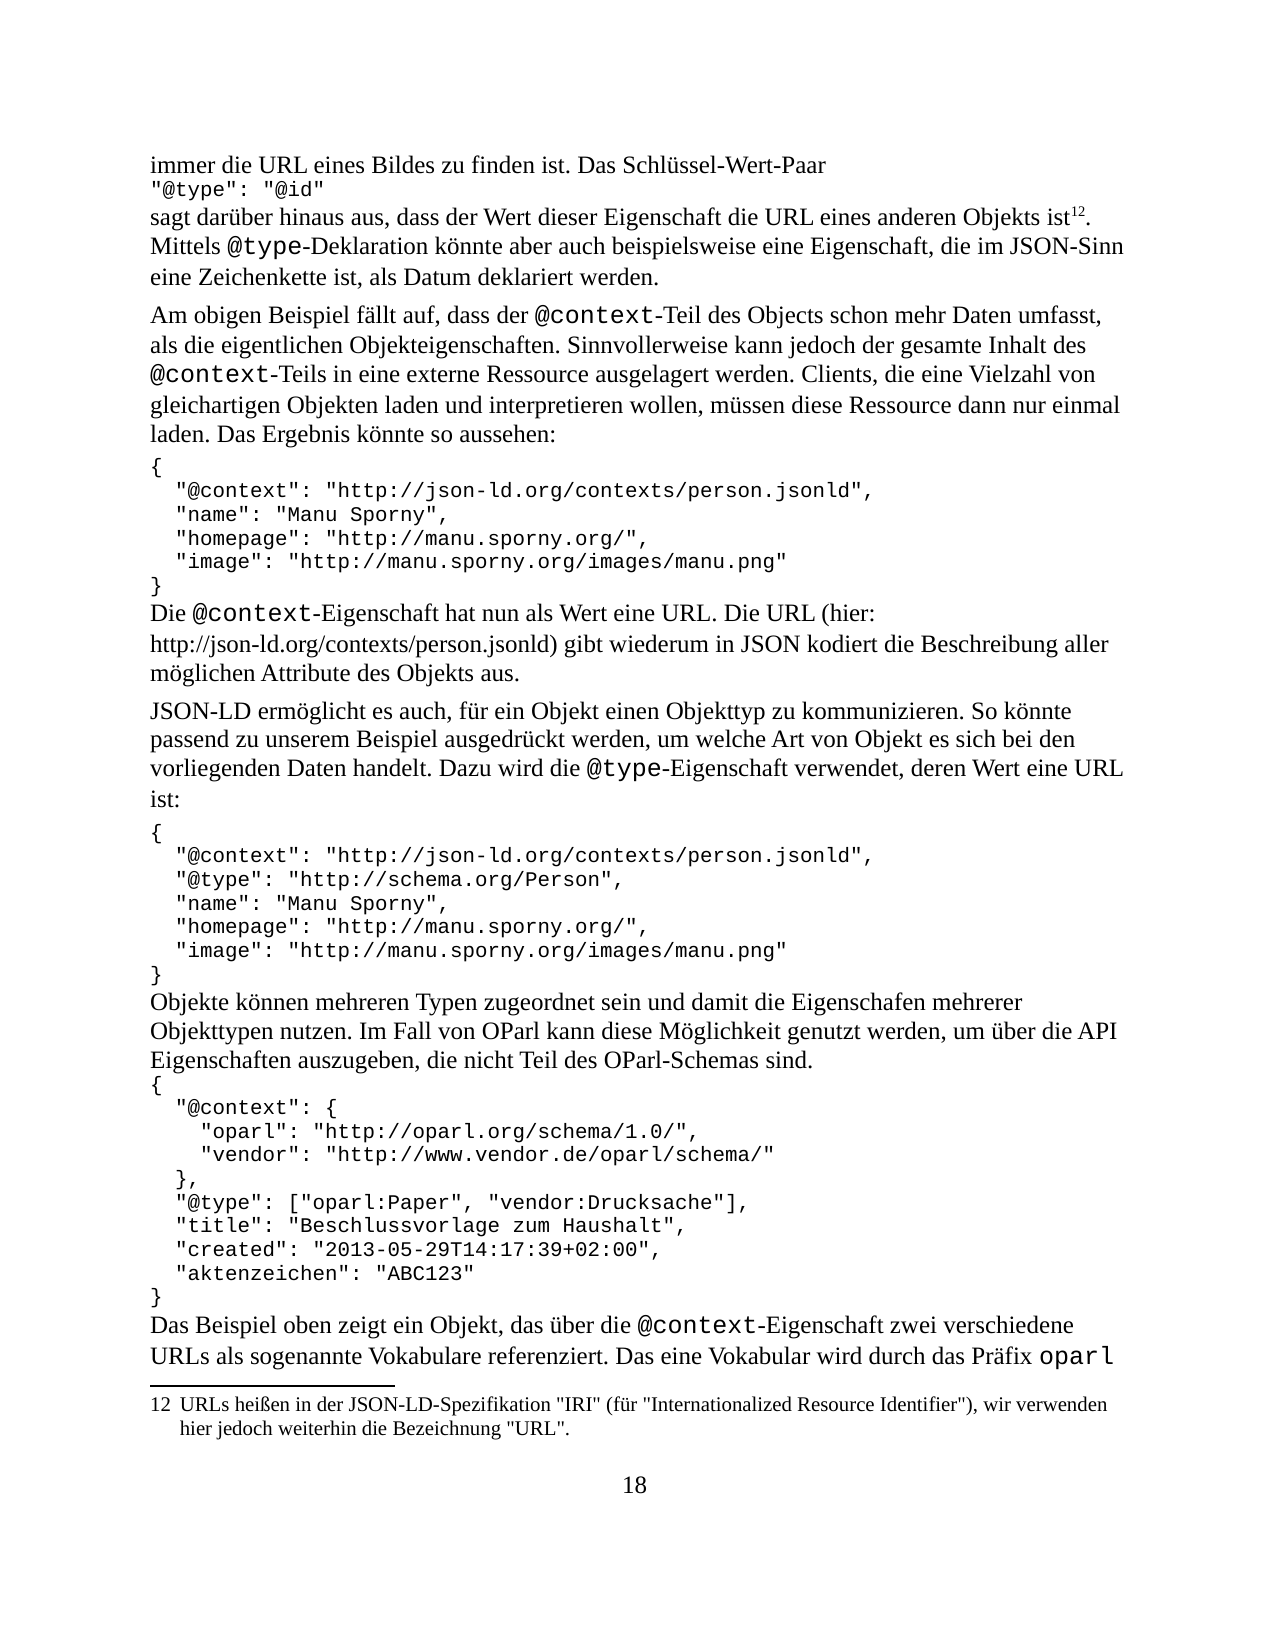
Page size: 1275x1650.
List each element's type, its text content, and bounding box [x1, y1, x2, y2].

text "oparl": "http://oparl.org/schema/1.0/", [150, 1121, 1125, 1144]
text "homepage": "http://manu.sporny.org/", [150, 916, 1125, 940]
text "name": "Manu Sporny", [150, 504, 1125, 527]
text "name": "Manu Sporny", [150, 893, 1125, 916]
text "@type": "http://schema.org/Person", [150, 869, 1125, 893]
text sagt darüber hinaus aus, dass der Wert dieser Eigenschaft die URL eines anderen Objekts ist. Mittels @type-Deklaration könnte aber auch beispielsweise eine Eigenschaft, die im JSON-Sinn eine Zeichenkette ist, als Datum deklariert werden. [150, 202, 1125, 291]
text "aktenzeichen": "ABC123" [150, 1263, 1125, 1286]
text "@context": { [150, 1097, 1125, 1121]
text { [150, 1073, 1125, 1097]
text "created": "2013-05-29T14:17:39+02:00", [150, 1239, 1125, 1263]
text } [150, 575, 1125, 598]
text "@context": "http://json-ld.org/contexts/person.jsonld", [150, 480, 1125, 504]
text } [150, 964, 1125, 987]
text { [150, 457, 1125, 480]
text "title": "Beschlussvorlage zum Haushalt", [150, 1215, 1125, 1239]
text URLs heißen in der JSON-LD-Spezifikation "IRI" (für "Internationalized Resource Identifier"), wir verwenden hier jedoch weiterhin die Bezeichnung "URL". [150, 1392, 1125, 1440]
text Am obigen Beispiel fällt auf, dass der @context-Teil des Objects schon mehr Daten umfasst, als die eigentlichen Objekteigenschaften. Sinnvollerweise kann jedoch der gesamte Inhalt des @context-Teils in eine externe Ressource ausgelagert werden. Clients, die eine Vielzahl von gleichartigen Objekten laden und interpretieren wollen, müssen diese Ressource dann nur einmal laden. Das Ergebnis könnte so aussehen: [150, 300, 1125, 448]
text "@type": "@id" [150, 179, 1125, 202]
text "@type": ["oparl:Paper", "vendor:Drucksache"], [150, 1192, 1125, 1215]
text { [150, 822, 1125, 845]
text "vendor": "http://www.vendor.de/oparl/schema/" [150, 1144, 1125, 1168]
text Die @context-Eigenschaft hat nun als Wert eine URL. Die URL (hier: http://json-ld.org/contexts/person.jsonld) gibt wiederum in JSON kodiert die Beschreibung aller möglichen Attribute des Objekts aus. [150, 598, 1125, 687]
text } [150, 1286, 1125, 1310]
text "homepage": "http://manu.sporny.org/", [150, 527, 1125, 551]
text "@context": "http://json-ld.org/contexts/person.jsonld", [150, 845, 1125, 869]
text JSON-LD ermöglicht es auch, für ein Objekt einen Objekttyp zu kommunizieren. So könnte passend zu unserem Beispiel ausgedrückt werden, um welche Art von Objekt es sich bei den vorliegenden Daten handelt. Dazu wird die @type-Eigenschaft verwendet, deren Wert eine URL ist: [150, 696, 1125, 813]
text "image": "http://manu.sporny.org/images/manu.png" [150, 940, 1125, 964]
text "image": "http://manu.sporny.org/images/manu.png" [150, 551, 1125, 575]
text Objekte können mehreren Typen zugeordnet sein und damit die Eigenschafen mehrerer Objekttypen nutzen. Im Fall von OParl kann diese Möglichkeit genutzt werden, um über die API Eigenschaften auszugeben, die nicht Teil des OParl-Schemas sind. [150, 987, 1125, 1073]
text Das Beispiel oben zeigt ein Objekt, das über die @context-Eigenschaft zwei verschiedene URLs als sogenannte Vokabulare referenziert. Das eine Vokabular wird durch das Präfix oparl [150, 1310, 1125, 1372]
text }, [150, 1168, 1125, 1192]
text immer die URL eines Bildes zu finden ist. Das Schlüssel-Wert-Paar [150, 150, 1125, 179]
